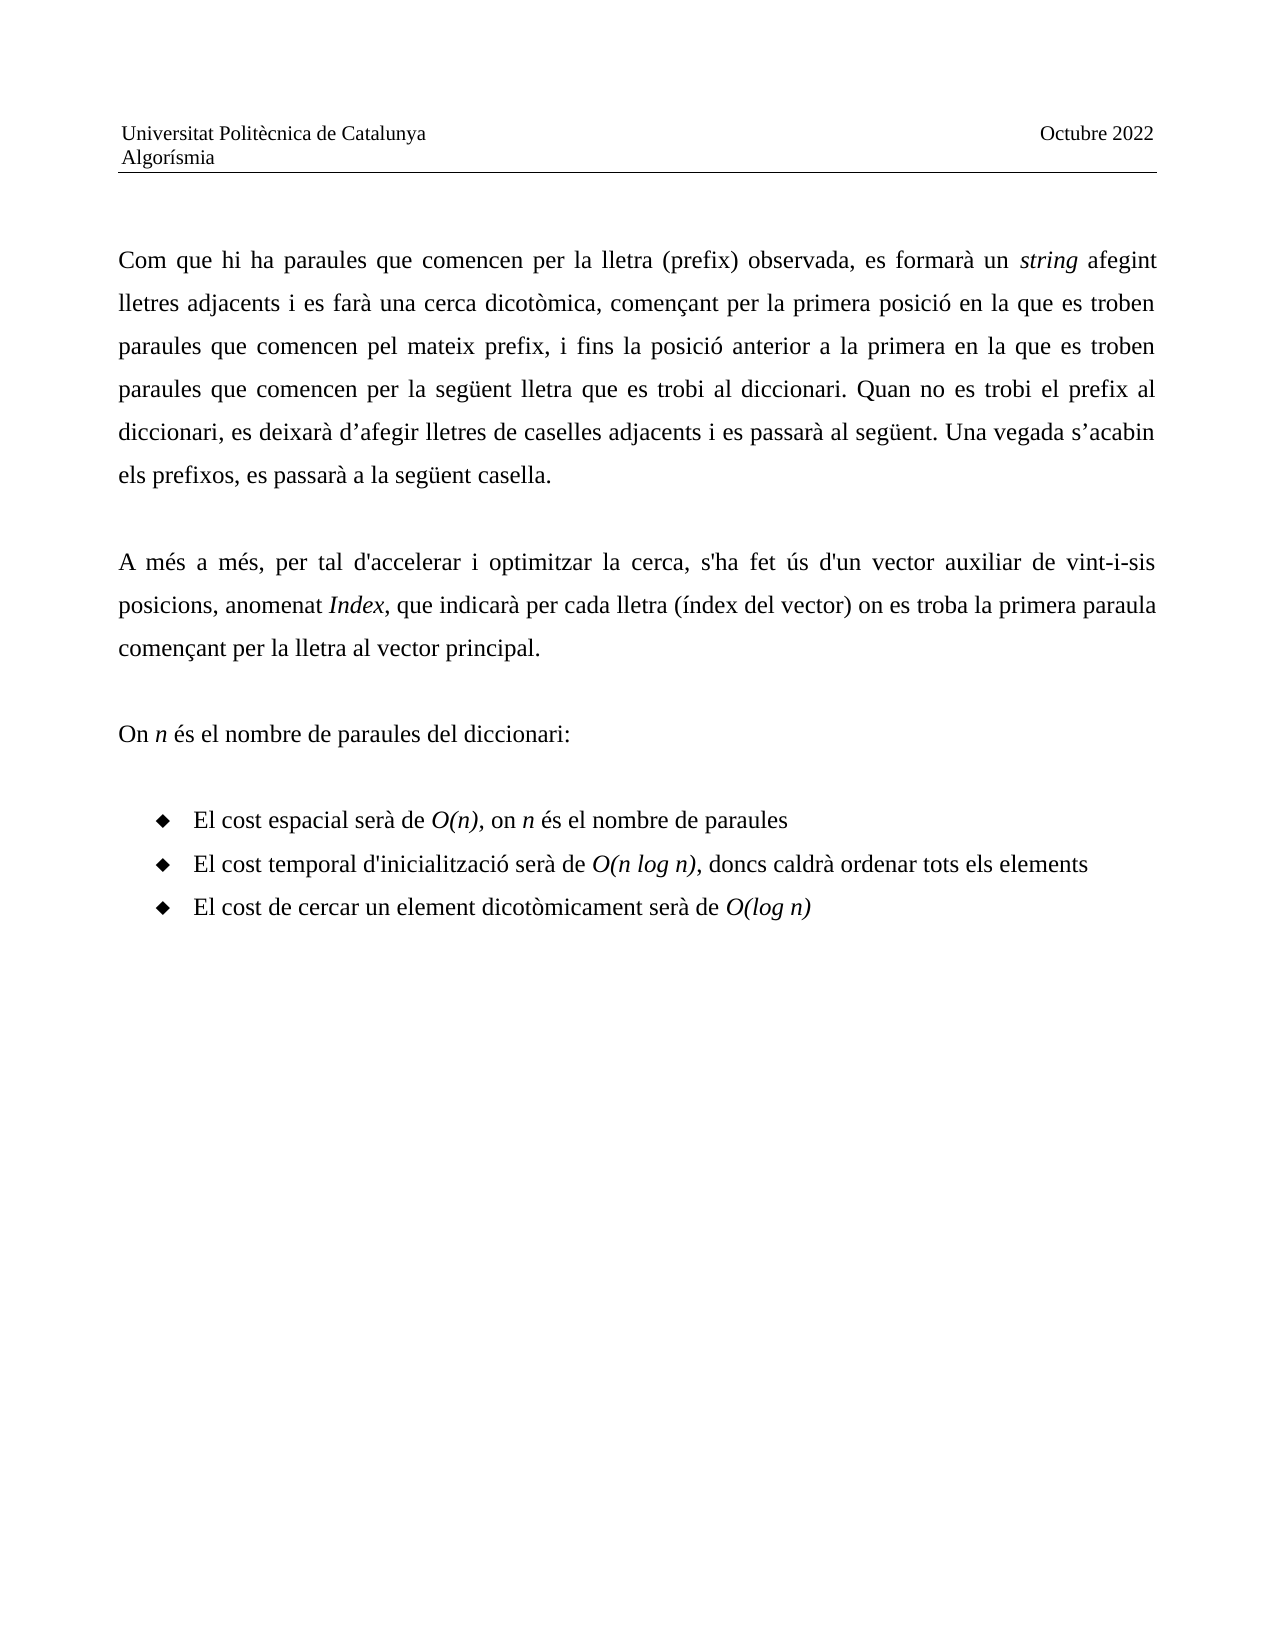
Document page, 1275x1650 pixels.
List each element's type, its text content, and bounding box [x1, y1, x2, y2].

text Com que hi ha paraules que comencen per la lletra (prefix) observada, es formarà un string afegint lletres adjacents i es farà una cerca dicotòmica, començant per la primera posició en la que es troben paraules que comencen pel mateix prefix, i fins la posició anterior a la primera en la que es troben paraules que comencen per la següent lletra que es trobi al diccionari. Quan no es trobi el prefix al diccionari, es deixarà d’afegir lletres de caselles adjacents i es passarà al següent. Una vegada s’acabin els prefixos, es passarà a la següent casella. [118, 245, 1157, 489]
list El cost temporal d'inicialització serà de O(n log n), doncs caldrà ordenar tots els elements [156, 849, 1157, 877]
list El cost de cercar un element dicotòmicament serà de O(log n) [156, 892, 1157, 921]
text A més a més, per tal d'accelerar i optimitzar la cerca, s'ha fet ús d'un vector auxiliar de vint-i-sis posicions, anomenat Index, que indicarà per cada lletra (índex del vector) on es troba la primera paraula començant per la lletra al vector principal. [118, 547, 1157, 662]
text On n és el nombre de paraules del diccionari: [118, 719, 1157, 748]
list El cost espacial serà de O(n), on n és el nombre de paraules [156, 806, 1157, 834]
